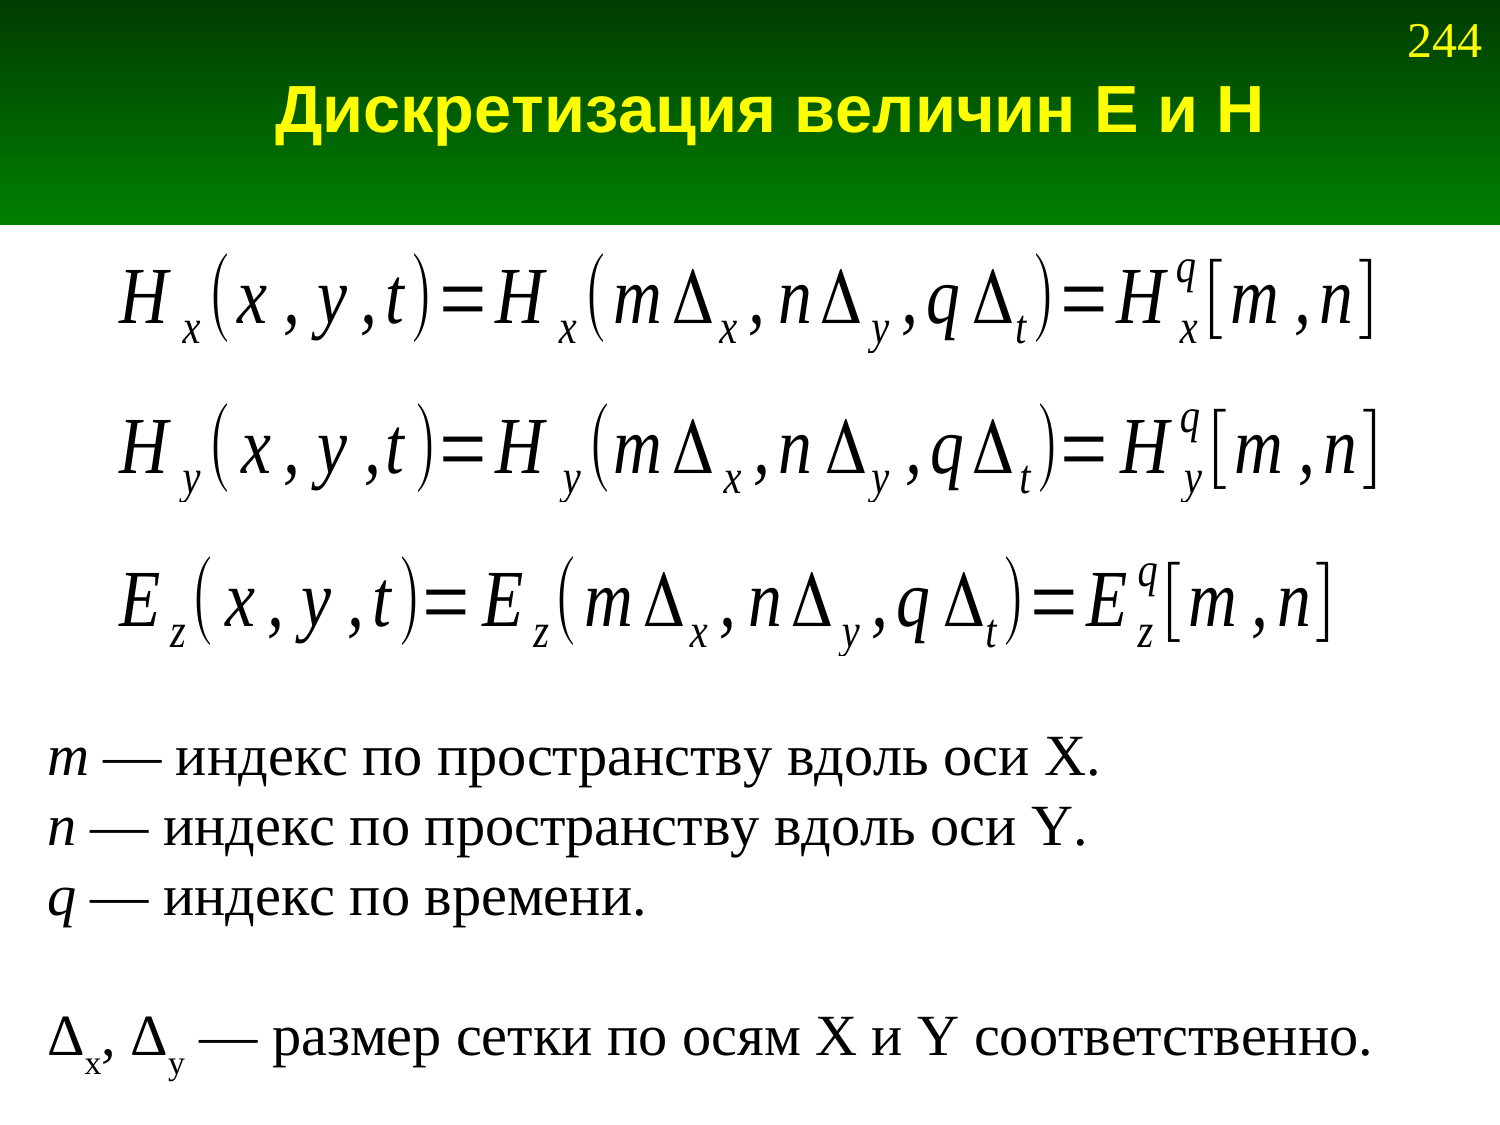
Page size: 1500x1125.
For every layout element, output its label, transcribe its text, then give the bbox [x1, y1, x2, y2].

chart [98, 387, 1398, 502]
title Дискретизация величин E и H [100, 7, 1441, 204]
chart [98, 237, 1394, 353]
text_box m — индекс по пространству вдоль оси X. n — индекс по пространству вдоль оси Y. q — индекс по времени. Δx, Δy — размер сетки по осям X и Y соответственно. [32, 710, 1410, 1090]
chart [98, 540, 1351, 656]
